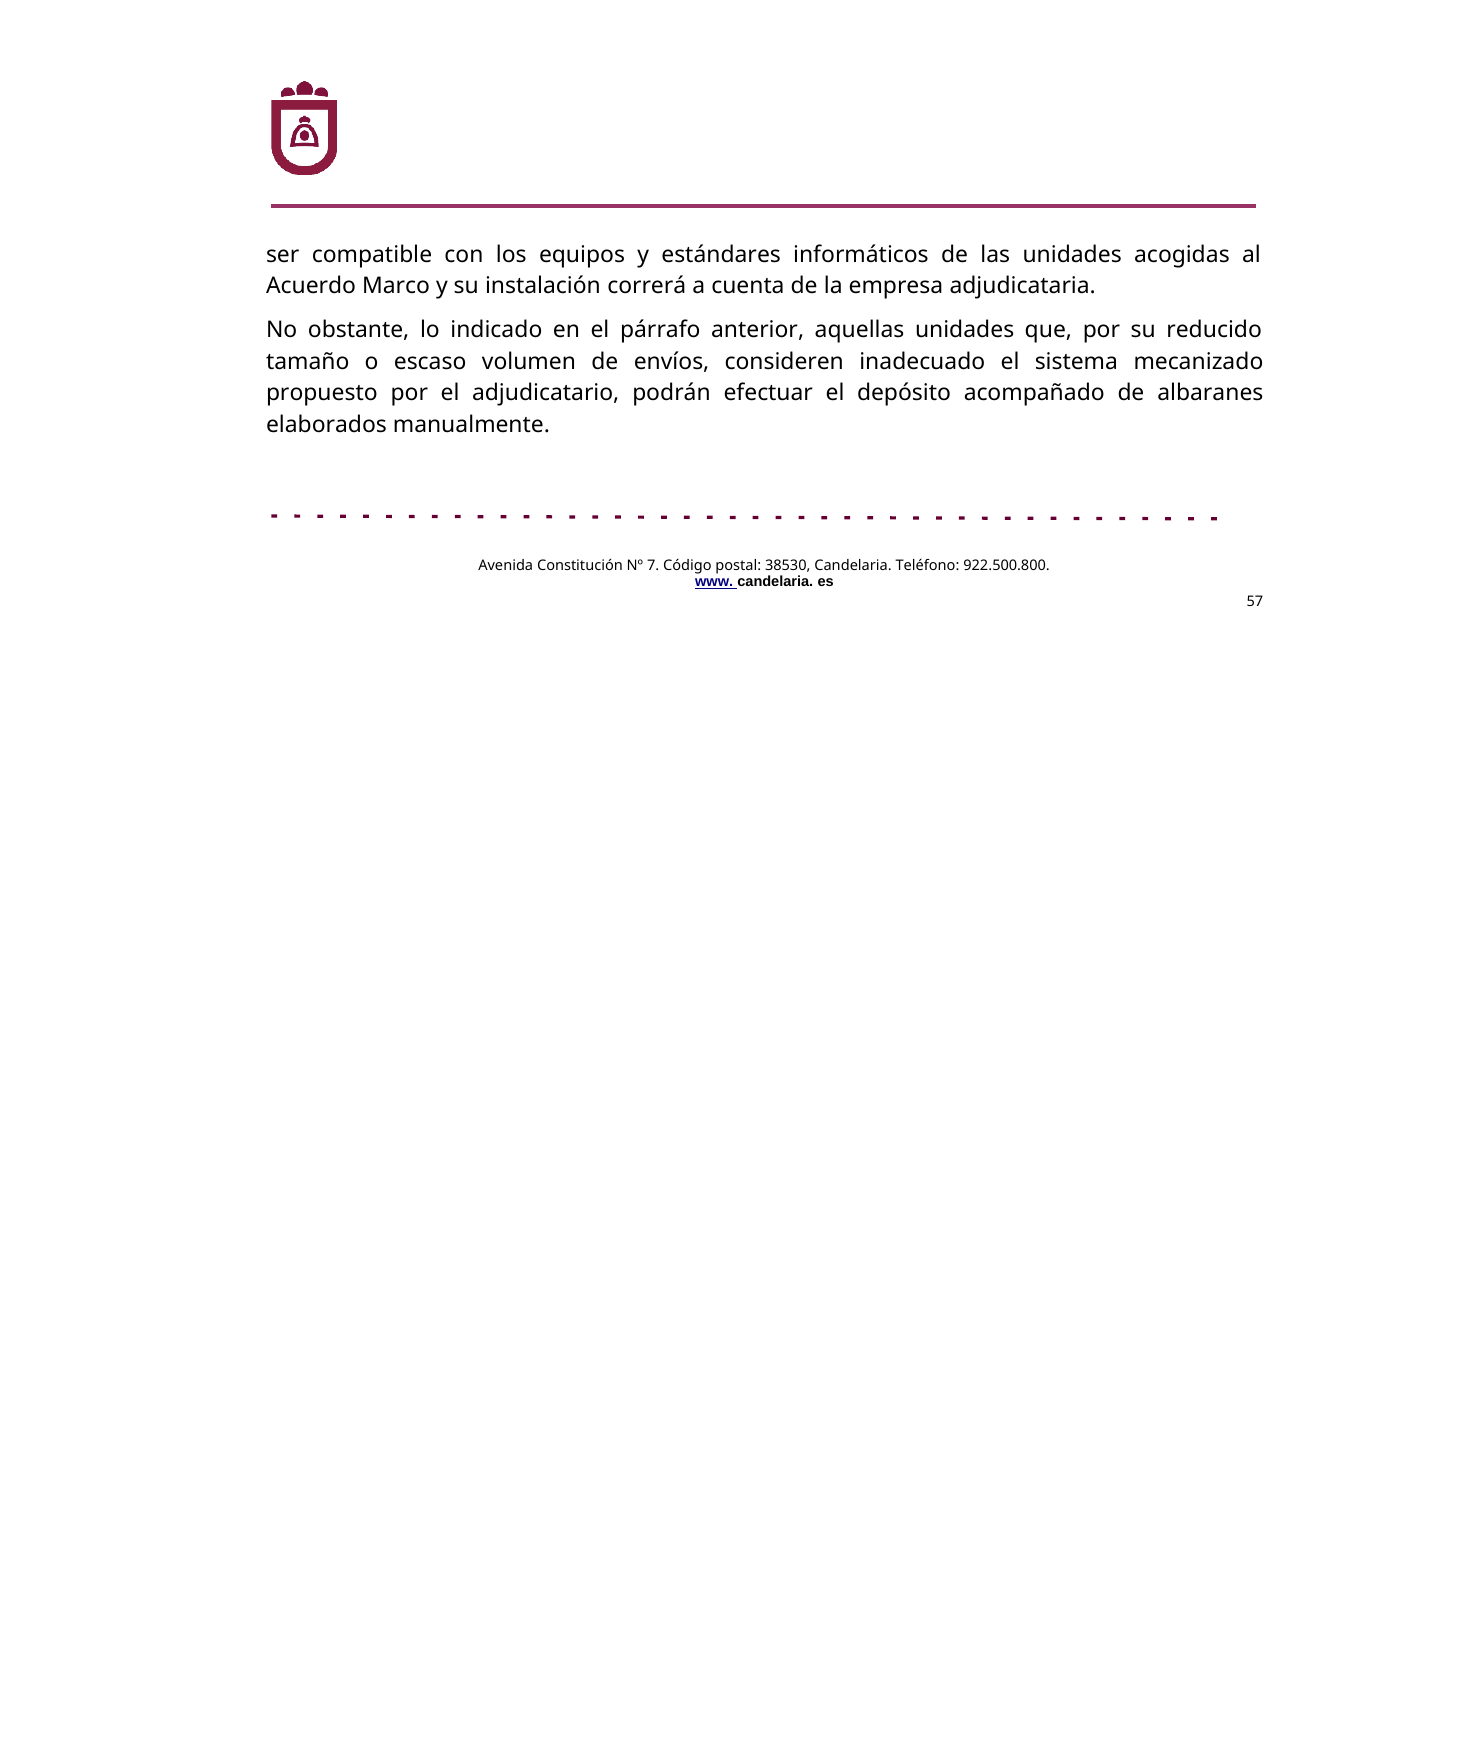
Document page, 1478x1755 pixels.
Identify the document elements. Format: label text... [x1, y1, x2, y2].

text Avenida Constitución Nº 7. Código postal: 38530, Candelaria. Teléfono: 922.500.800. [408, 557, 1120, 573]
text www. candelaria. es [408, 573, 1120, 590]
text No obstante, lo indicado en el párrafo anterior, aquellas unidades que, por su reducido tamaño o escaso volumen de envíos, consideren inadecuado el sistema mecanizado propuesto por el adjudicatario, podrán efectuar el depósito acompañado de albaranes elaborados manualmente. [266, 313, 1263, 439]
text ser compatible con los equipos y estándares informáticos de las unidades acogidas al Acuerdo Marco y su instalación correrá a cuenta de la empresa adjudicataria. [266, 238, 1263, 301]
text 57 [37, 591, 1263, 611]
